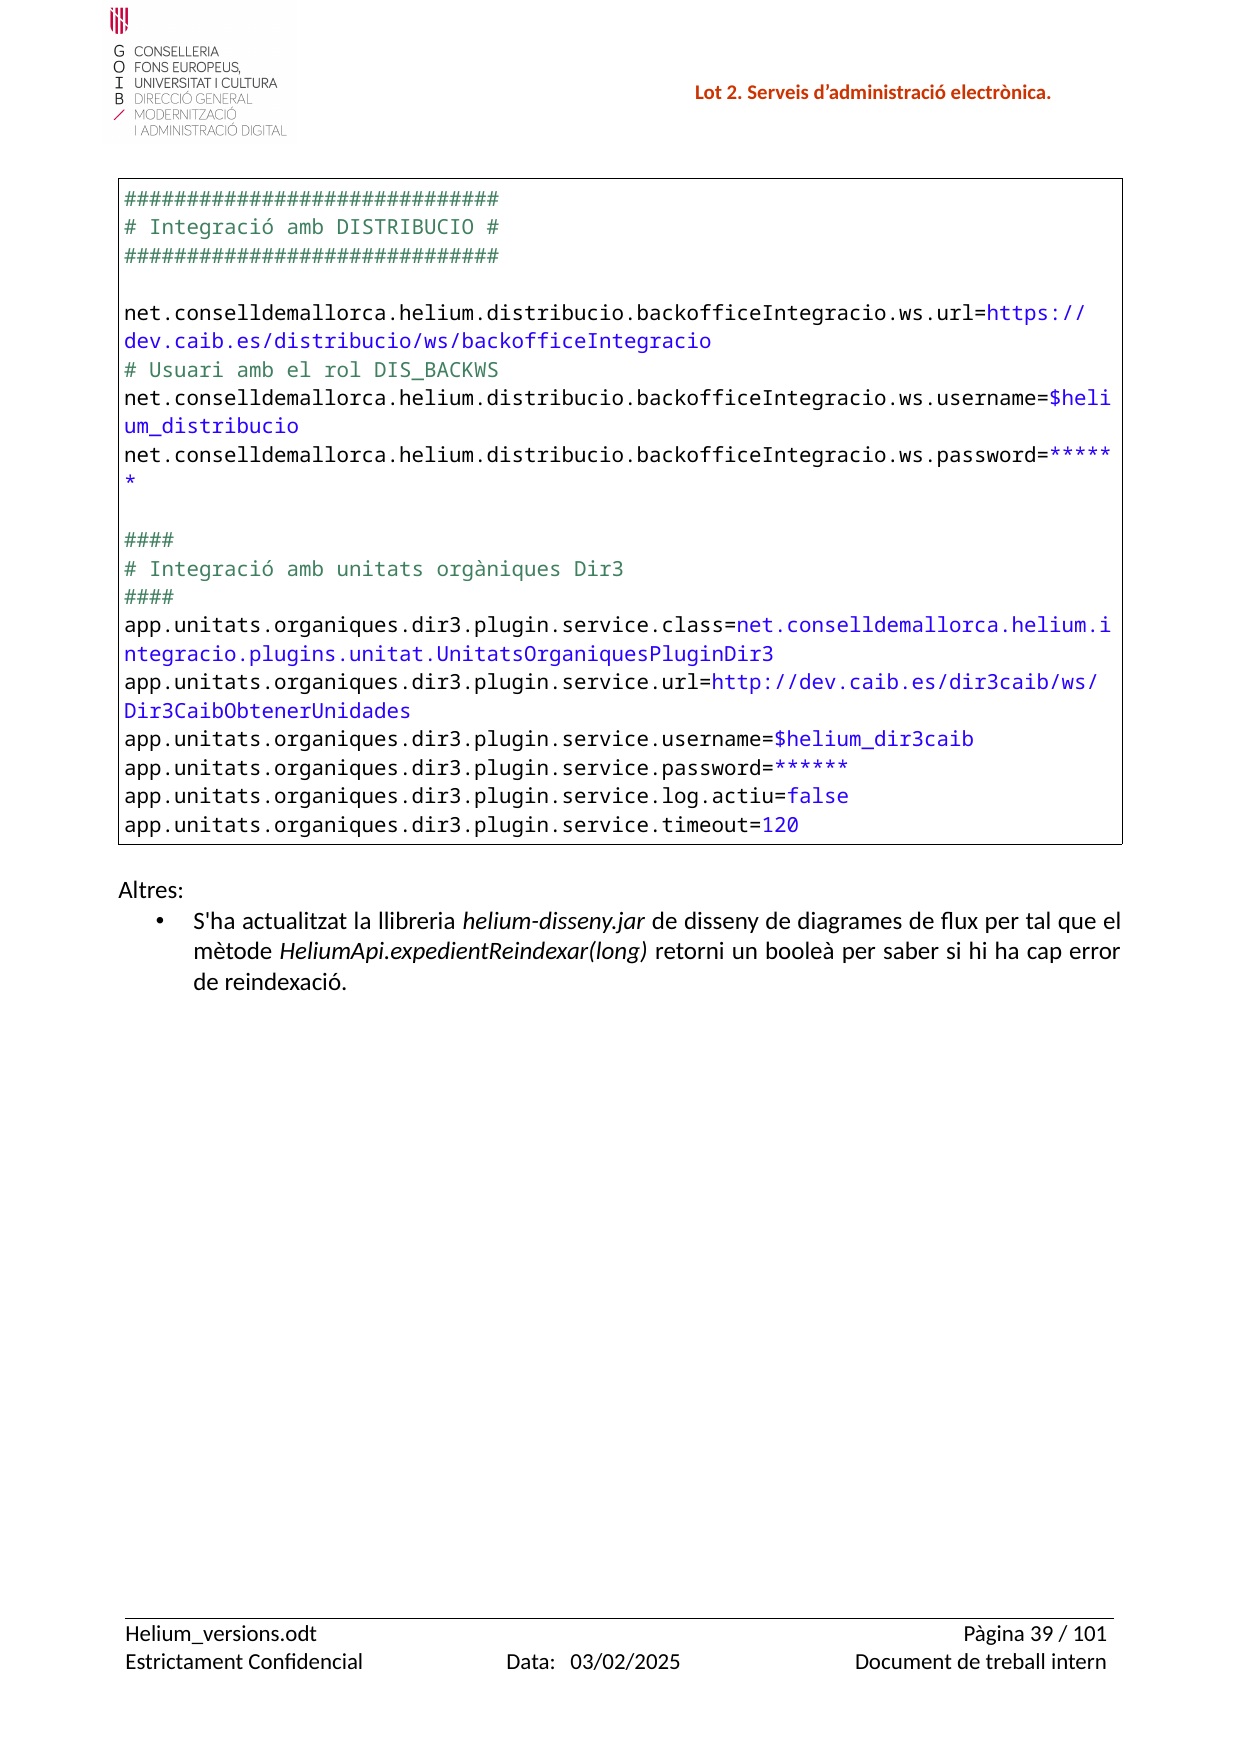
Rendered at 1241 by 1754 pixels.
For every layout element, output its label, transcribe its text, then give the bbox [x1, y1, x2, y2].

text Altres: [118, 874, 1122, 905]
table_header ############################## # Integració amb DISTRIBUCIO # ############################## net.conselldemallorca.helium.distribucio.backofficeIntegracio.ws.url=https://dev.caib.es/distribucio/ws/backofficeIntegracio # Usuari amb el rol DIS_BACKWS net.conselldemallorca.helium.distribucio.backofficeIntegracio.ws.username=$helium_distribucio net.conselldemallorca.helium.distribucio.backofficeIntegracio.ws.password=****** #### # Integració amb unitats orgàniques Dir3 #### app.unitats.organiques.dir3.plugin.service.class=net.conselldemallorca.helium.integracio.plugins.unitat.UnitatsOrganiquesPluginDir3 app.unitats.organiques.dir3.plugin.service.url=http://dev.caib.es/dir3caib/ws/Dir3CaibObtenerUnidades app.unitats.organiques.dir3.plugin.service.username=$helium_dir3caib app.unitats.organiques.dir3.plugin.service.password=****** app.unitats.organiques.dir3.plugin.service.log.actiu=false app.unitats.organiques.dir3.plugin.service.timeout=120 [119, 179, 1122, 844]
list S'ha actualitzat la llibreria helium-disseny.jar de disseny de diagrames de flux per tal que el mètode HeliumApi.expedientReindexar(long) retorni un booleà per saber si hi ha cap error de reindexació. [156, 905, 1122, 997]
picture [100, 0, 297, 144]
